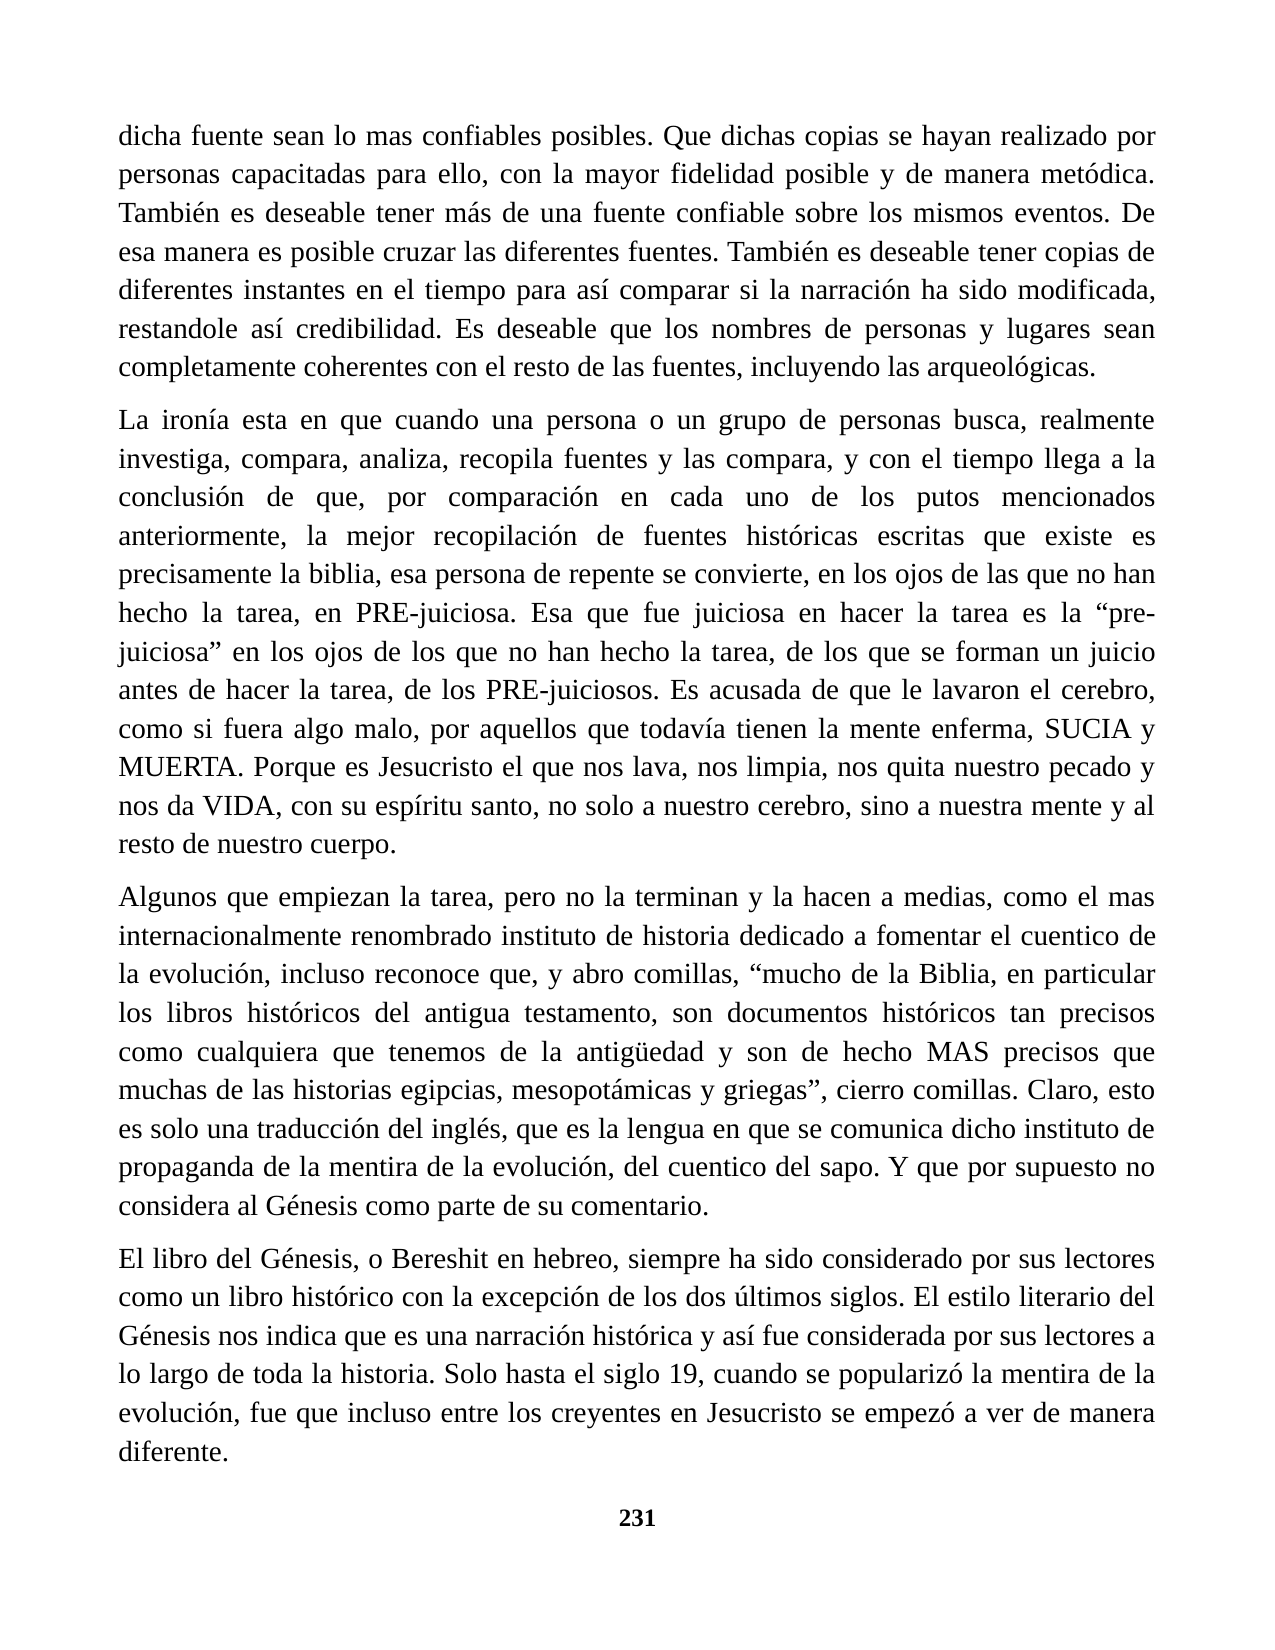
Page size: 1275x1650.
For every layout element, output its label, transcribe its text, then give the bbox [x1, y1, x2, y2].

text dicha fuente sean lo mas confiables posibles. Que dichas copias se hayan realizado por personas capacitadas para ello, con la mayor fidelidad posible y de manera metódica. También es deseable tener más de una fuente confiable sobre los mismos eventos. De esa manera es posible cruzar las diferentes fuentes. También es deseable tener copias de diferentes instantes en el tiempo para así comparar si la narración ha sido modificada, restandole así credibilidad. Es deseable que los nombres de personas y lugares sean completamente coherentes con el resto de las fuentes, incluyendo las arqueológicas. [118, 118, 1157, 383]
text Algunos que empiezan la tarea, pero no la terminan y la hacen a medias, como el mas internacionalmente renombrado instituto de historia dedicado a fomentar el cuentico de la evolución, incluso reconoce que, y abro comillas, “mucho de la Biblia, en particular los libros históricos del antigua testamento, son documentos históricos tan precisos como cualquiera que tenemos de la antigüedad y son de hecho MAS precisos que muchas de las historias egipcias, mesopotámicas y griegas”, cierro comillas. Claro, esto es solo una traducción del inglés, que es la lengua en que se comunica dicho instituto de propaganda de la mentira de la evolución, del cuentico del sapo. Y que por supuesto no considera al Génesis como parte de su comentario. [118, 879, 1157, 1221]
text La ironía esta en que cuando una persona o un grupo de personas busca, realmente investiga, compara, analiza, recopila fuentes y las compara, y con el tiempo llega a la conclusión de que, por comparación en cada uno de los putos mencionados anteriormente, la mejor recopilación de fuentes históricas escritas que existe es precisamente la biblia, esa persona de repente se convierte, en los ojos de las que no han hecho la tarea, en PRE-juiciosa. Esa que fue juiciosa en hacer la tarea es la “pre-juiciosa” en los ojos de los que no han hecho la tarea, de los que se forman un juicio antes de hacer la tarea, de los PRE-juiciosos. Es acusada de que le lavaron el cerebro, como si fuera algo malo, por aquellos que todavía tienen la mente enferma, SUCIA y MUERTA. Porque es Jesucristo el que nos lava, nos limpia, nos quita nuestro pecado y nos da VIDA, con su espíritu santo, no solo a nuestro cerebro, sino a nuestra mente y al resto de nuestro cuerpo. [118, 402, 1157, 860]
text El libro del Génesis, o Bereshit en hebreo, siempre ha sido considerado por sus lectores como un libro histórico con la excepción de los dos últimos siglos. El estilo literario del Génesis nos indica que es una narración histórica y así fue considerada por sus lectores a lo largo de toda la historia. Solo hasta el siglo 19, cuando se popularizó la mentira de la evolución, fue que incluso entre los creyentes en Jesucristo se empezó a ver de manera diferente. [118, 1241, 1157, 1467]
